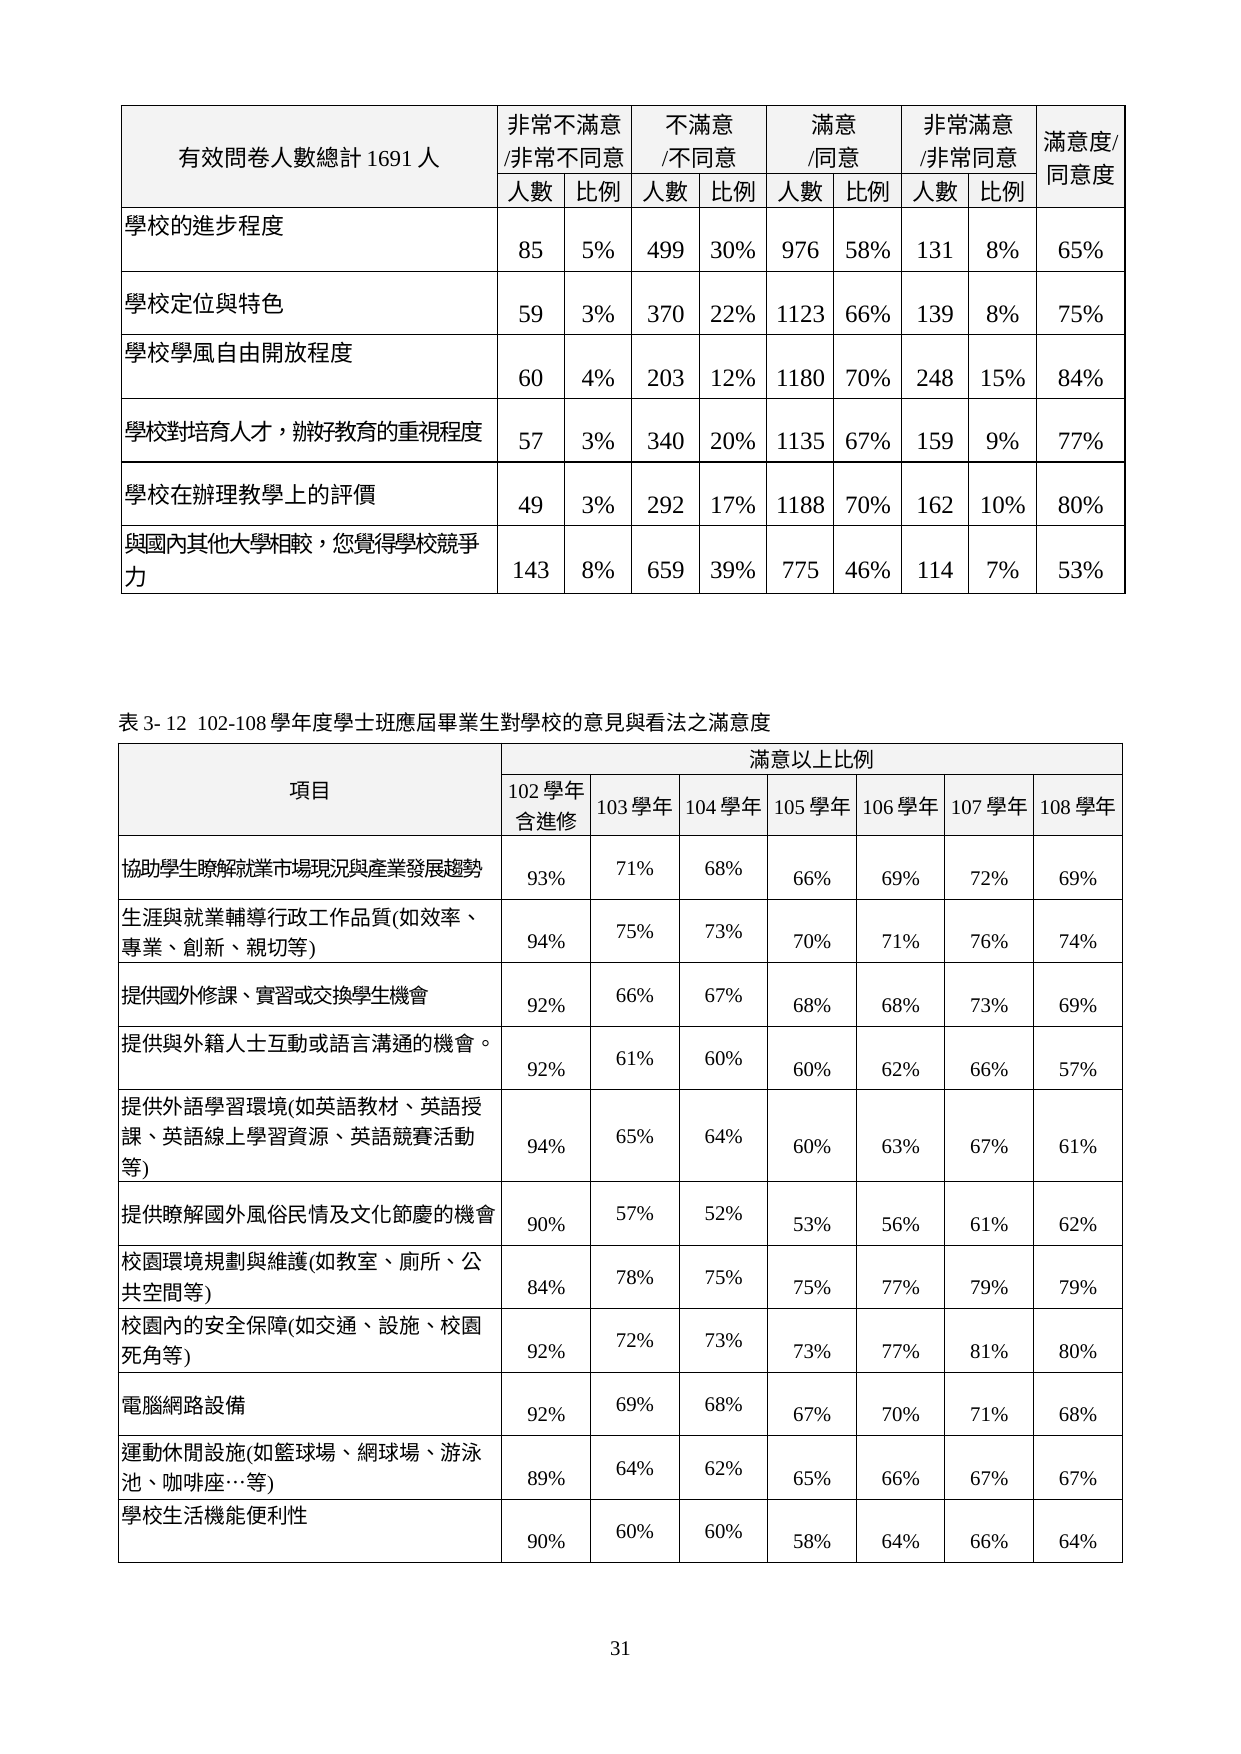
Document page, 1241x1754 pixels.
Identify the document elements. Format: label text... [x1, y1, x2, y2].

table_cell 85 [498, 208, 564, 271]
table_cell 64% [1034, 1500, 1122, 1562]
table_cell 976 [767, 208, 833, 271]
table_cell 66% [834, 272, 901, 334]
table_cell 79% [945, 1246, 1033, 1308]
table_cell 10% [969, 463, 1036, 525]
table_cell 64% [591, 1436, 679, 1499]
table_cell 66% [768, 836, 856, 899]
table_cell 69% [1034, 836, 1122, 899]
table_cell 162 [902, 463, 968, 525]
table_cell 提供瞭解國外風俗民情及文化節慶的機會 [119, 1182, 501, 1244]
table_cell 比例 [969, 174, 1036, 207]
table_cell 66% [591, 963, 679, 1026]
table_cell 248 [902, 335, 968, 398]
table_cell 電腦網路設備 [119, 1373, 501, 1435]
table_cell 17% [700, 463, 766, 525]
table_cell 人數 [767, 174, 833, 207]
table_cell 68% [857, 963, 944, 1026]
table_cell 92% [502, 1309, 590, 1372]
table_cell 62% [680, 1436, 767, 1499]
table_cell 1135 [767, 399, 833, 461]
table_cell 比例 [565, 174, 631, 207]
table_cell 69% [1034, 963, 1122, 1026]
table_cell 學校的進步程度 [122, 208, 497, 271]
table_cell 70% [834, 335, 901, 398]
table_cell 39% [700, 526, 766, 592]
table_cell 63% [857, 1090, 944, 1181]
table_cell 58% [768, 1500, 856, 1562]
table_cell 運動休閒設施(如籃球場、網球場、游泳池、咖啡座…等) [119, 1436, 501, 1499]
table_cell 提供與外籍人士互動或語言溝通的機會。 [119, 1027, 501, 1089]
table_cell 105學年 [768, 775, 856, 835]
table_cell 生涯與就業輔導行政工作品質(如效率、專業、創新、親切等) [119, 900, 501, 962]
table_cell 22% [700, 272, 766, 334]
table_cell 62% [1034, 1182, 1122, 1244]
table_cell 66% [857, 1436, 944, 1499]
table_header 滿意 /同意 [767, 106, 901, 173]
table_cell 65% [768, 1436, 856, 1499]
table_cell 159 [902, 399, 968, 461]
table_cell 77% [857, 1309, 944, 1372]
table_cell 比例 [700, 174, 766, 207]
table_cell 學校學風自由開放程度 [122, 335, 497, 398]
table_cell 84% [502, 1246, 590, 1308]
table_cell 61% [945, 1182, 1033, 1244]
table_cell 比例 [834, 174, 901, 207]
table_cell 131 [902, 208, 968, 271]
table_cell 75% [591, 900, 679, 962]
table_cell 60% [768, 1027, 856, 1089]
table_header 滿意以上比例 [502, 744, 1122, 774]
table_cell 78% [591, 1246, 679, 1308]
table_cell 67% [945, 1090, 1033, 1181]
table_cell 3% [565, 272, 631, 334]
table_cell 學校生活機能便利性 [119, 1500, 501, 1562]
table_header 非常不滿意 /非常不同意 [498, 106, 631, 173]
table_cell 67% [1034, 1436, 1122, 1499]
table_cell 67% [945, 1436, 1033, 1499]
table_cell 75% [1037, 272, 1124, 334]
table_cell 57 [498, 399, 564, 461]
table_cell 校園內的安全保障(如交通、設施、校園死角等) [119, 1309, 501, 1372]
table_cell 71% [945, 1373, 1033, 1435]
table_cell 66% [945, 1027, 1033, 1089]
table_cell 108學年 [1034, 775, 1122, 835]
text 表3- 12 102-108學年度學士班應屆畢業生對學校的意見與看法之滿意度 [118, 680, 1122, 742]
table_cell 79% [1034, 1246, 1122, 1308]
table_cell 76% [945, 900, 1033, 962]
table_cell 64% [680, 1090, 767, 1181]
table_cell 57% [591, 1182, 679, 1244]
table_cell 3% [565, 463, 631, 525]
table_cell 學校對培育人才，辦好教育的重視程度 [122, 399, 497, 461]
table_cell 校園環境規劃與維護(如教室、廁所、公共空間等) [119, 1246, 501, 1308]
table_cell 74% [1034, 900, 1122, 962]
table_cell 93% [502, 836, 590, 899]
table_cell 139 [902, 272, 968, 334]
table_cell 80% [1034, 1309, 1122, 1372]
table_cell 提供外語學習環境(如英語教材、英語授課、英語線上學習資源、英語競賽活動等) [119, 1090, 501, 1181]
table_cell 106學年 [857, 775, 944, 835]
table_cell 499 [632, 208, 699, 271]
table_cell 92% [502, 963, 590, 1026]
table_cell 人數 [498, 174, 564, 207]
table_cell 94% [502, 900, 590, 962]
table_cell 70% [768, 900, 856, 962]
table_cell 77% [1037, 399, 1124, 461]
table_header 項目 [119, 744, 501, 835]
table_cell 143 [498, 526, 564, 592]
table_cell 71% [857, 900, 944, 962]
table_cell 1123 [767, 272, 833, 334]
table_cell 89% [502, 1436, 590, 1499]
table_cell 70% [834, 463, 901, 525]
table_cell 60% [591, 1500, 679, 1562]
table_cell 71% [591, 836, 679, 899]
table_cell 103學年 [591, 775, 679, 835]
table_cell 52% [680, 1182, 767, 1244]
table_cell 60 [498, 335, 564, 398]
table_header 非常滿意 /非常同意 [902, 106, 1036, 173]
table_cell 70% [857, 1373, 944, 1435]
table_cell 370 [632, 272, 699, 334]
table_cell 人數 [902, 174, 968, 207]
table_cell 84% [1037, 335, 1124, 398]
table_cell 與國內其他大學相較，您覺得學校競爭力 [122, 526, 497, 592]
table_cell 協助學生瞭解就業市場現況與產業發展趨勢 [119, 836, 501, 899]
table_cell 58% [834, 208, 901, 271]
table_cell 20% [700, 399, 766, 461]
table_cell 75% [768, 1246, 856, 1308]
table_cell 64% [857, 1500, 944, 1562]
table_cell 8% [565, 526, 631, 592]
table_cell 90% [502, 1500, 590, 1562]
table_cell 61% [1034, 1090, 1122, 1181]
table_cell 46% [834, 526, 901, 592]
table_cell 60% [768, 1090, 856, 1181]
table_cell 81% [945, 1309, 1033, 1372]
table_cell 65% [1037, 208, 1124, 271]
table_cell 30% [700, 208, 766, 271]
table_cell 學校定位與特色 [122, 272, 497, 334]
table_cell 65% [591, 1090, 679, 1181]
table_cell 340 [632, 399, 699, 461]
table_cell 1180 [767, 335, 833, 398]
table_cell 69% [857, 836, 944, 899]
table_cell 62% [857, 1027, 944, 1089]
table_cell 68% [768, 963, 856, 1026]
table_cell 60% [680, 1027, 767, 1089]
table_cell 12% [700, 335, 766, 398]
table_cell 67% [680, 963, 767, 1026]
table_cell 8% [969, 272, 1036, 334]
table_cell 49 [498, 463, 564, 525]
table_cell 72% [945, 836, 1033, 899]
table_cell 73% [680, 900, 767, 962]
table_cell 77% [857, 1246, 944, 1308]
table_cell 8% [969, 208, 1036, 271]
table_cell 53% [768, 1182, 856, 1244]
table_cell 92% [502, 1027, 590, 1089]
table_header 滿意度/同意度 [1037, 106, 1124, 207]
table_cell 73% [945, 963, 1033, 1026]
table_cell 15% [969, 335, 1036, 398]
table_cell 104學年 [680, 775, 767, 835]
table_cell 107學年 [945, 775, 1033, 835]
table_cell 80% [1037, 463, 1124, 525]
table_cell 68% [1034, 1373, 1122, 1435]
table_cell 94% [502, 1090, 590, 1181]
table_header 有效問卷人數總計1691人 [122, 106, 497, 207]
table_cell 59 [498, 272, 564, 334]
table_cell 90% [502, 1182, 590, 1244]
table_cell 60% [680, 1500, 767, 1562]
table_cell 67% [768, 1373, 856, 1435]
table_cell 56% [857, 1182, 944, 1244]
table_cell 75% [680, 1246, 767, 1308]
table_header 不滿意 /不同意 [632, 106, 766, 173]
table_cell 57% [1034, 1027, 1122, 1089]
table_cell 61% [591, 1027, 679, 1089]
table_cell 66% [945, 1500, 1033, 1562]
table_cell 學校在辦理教學上的評價 [122, 463, 497, 525]
table_cell 775 [767, 526, 833, 592]
table_cell 4% [565, 335, 631, 398]
table_cell 53% [1037, 526, 1124, 592]
table_cell 3% [565, 399, 631, 461]
table_cell 提供國外修課、實習或交換學生機會 [119, 963, 501, 1026]
table_cell 68% [680, 836, 767, 899]
table_cell 114 [902, 526, 968, 592]
table_cell 67% [834, 399, 901, 461]
table_cell 73% [768, 1309, 856, 1372]
table_cell 1188 [767, 463, 833, 525]
table_cell 292 [632, 463, 699, 525]
table_cell 68% [680, 1373, 767, 1435]
table_cell 7% [969, 526, 1036, 592]
table_cell 73% [680, 1309, 767, 1372]
table_cell 人數 [632, 174, 699, 207]
table_cell 69% [591, 1373, 679, 1435]
table_cell 92% [502, 1373, 590, 1435]
table_cell 9% [969, 399, 1036, 461]
table_cell 72% [591, 1309, 679, 1372]
table_cell 659 [632, 526, 699, 592]
table_cell 5% [565, 208, 631, 271]
table_cell 102學年 含進修 [502, 775, 590, 835]
table_cell 203 [632, 335, 699, 398]
